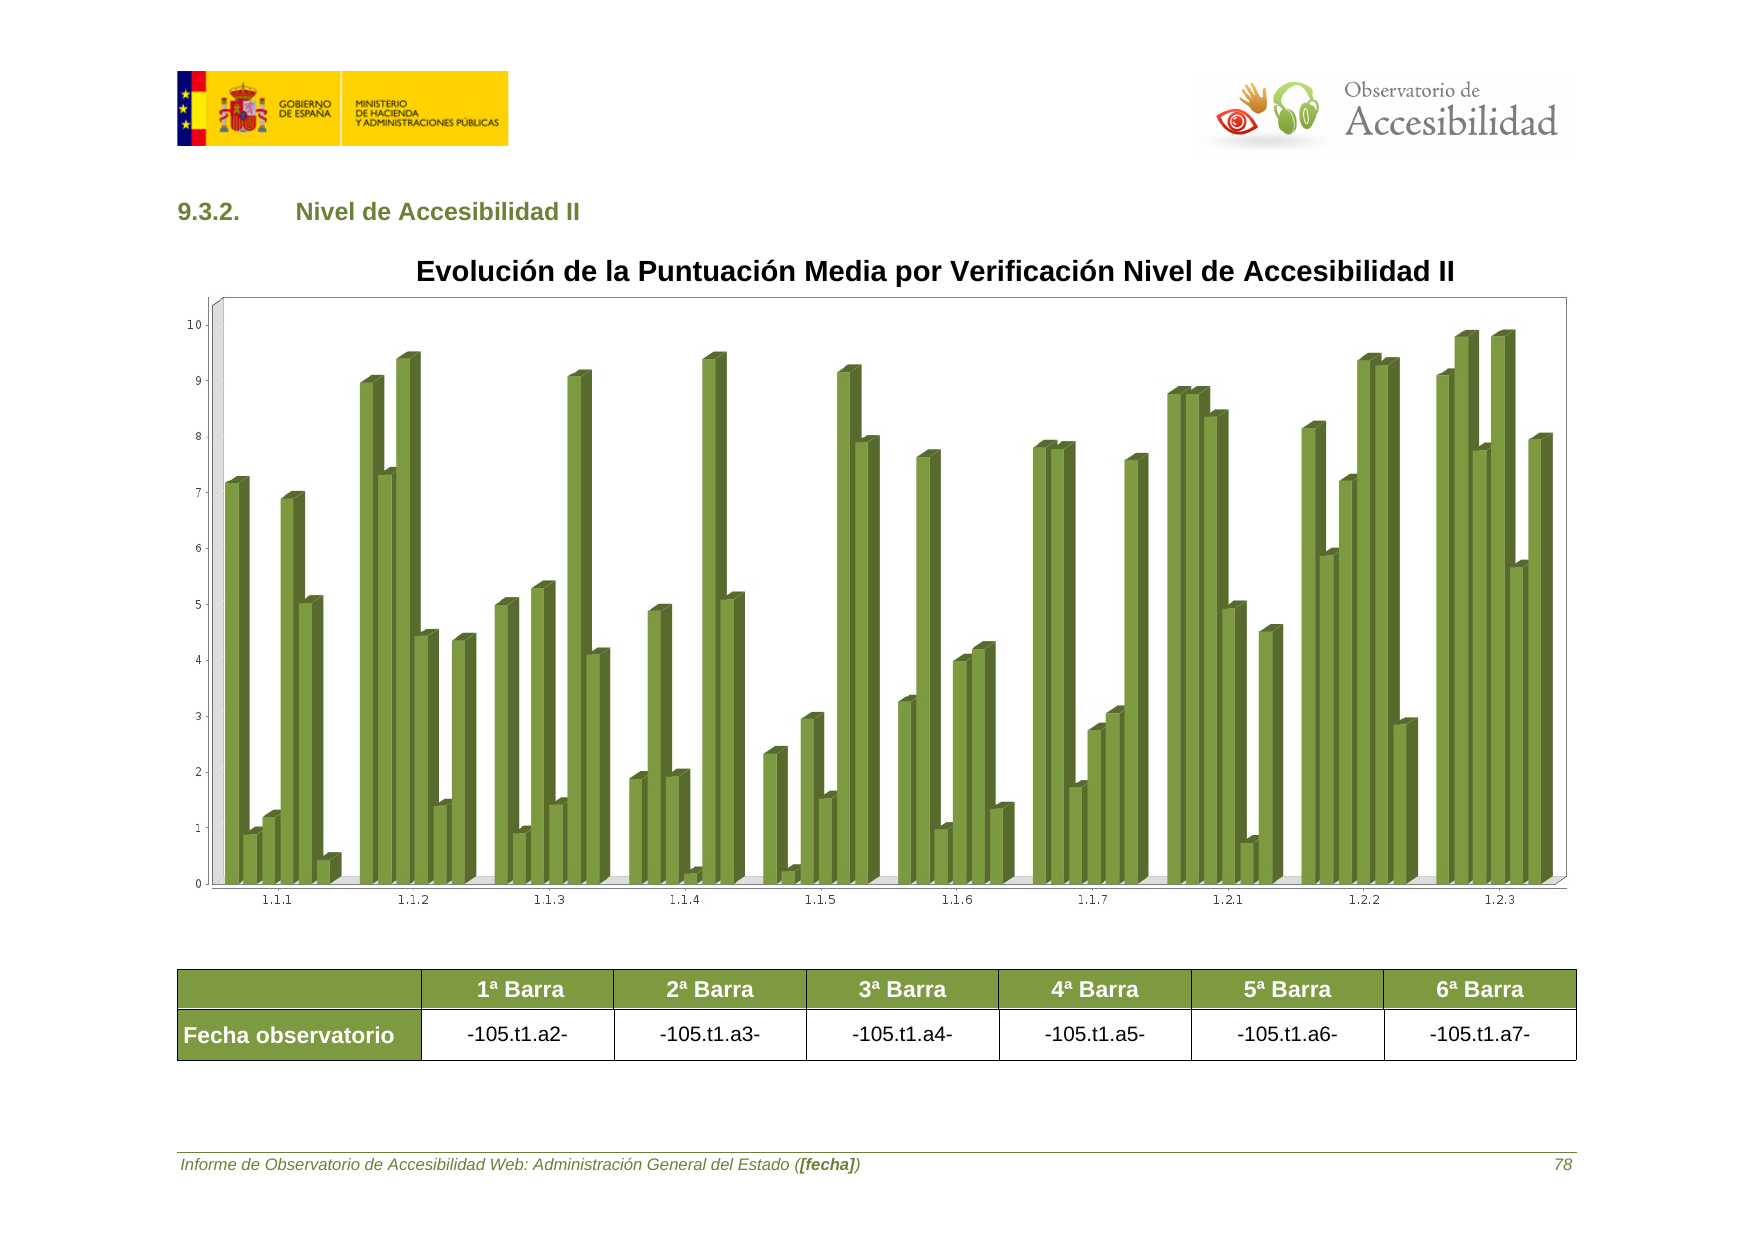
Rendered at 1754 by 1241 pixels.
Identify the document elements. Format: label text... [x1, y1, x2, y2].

table_cell -105.t1.a3- [615, 1010, 806, 1060]
table_header 6ª Barra [1384, 970, 1576, 1008]
table_header 2ª Barra [614, 970, 806, 1008]
table_header 3ª Barra [807, 970, 998, 1008]
table_header 1ª Barra [422, 970, 613, 1008]
table_cell -105.t1.a5- [1000, 1010, 1191, 1060]
table_cell -105.t1.a2- [422, 1010, 614, 1060]
table_cell -105.t1.a7- [1385, 1010, 1576, 1060]
picture [177, 71, 509, 146]
picture [177, 287, 1577, 912]
table_header 5ª Barra [1192, 970, 1383, 1008]
table_cell -105.t1.a4- [807, 1010, 999, 1060]
table_cell Fecha observatorio [178, 1010, 421, 1060]
list Evolución de la Puntuación Media por Verificación Nivel de Accesibilidad II [177, 254, 1577, 287]
subtitle Nivel de Accesibilidad II [177, 197, 1577, 226]
table_header [178, 970, 421, 1008]
table_header 4ª Barra [999, 970, 1191, 1008]
table_cell -105.t1.a6- [1192, 1010, 1384, 1060]
picture [1196, 72, 1572, 155]
